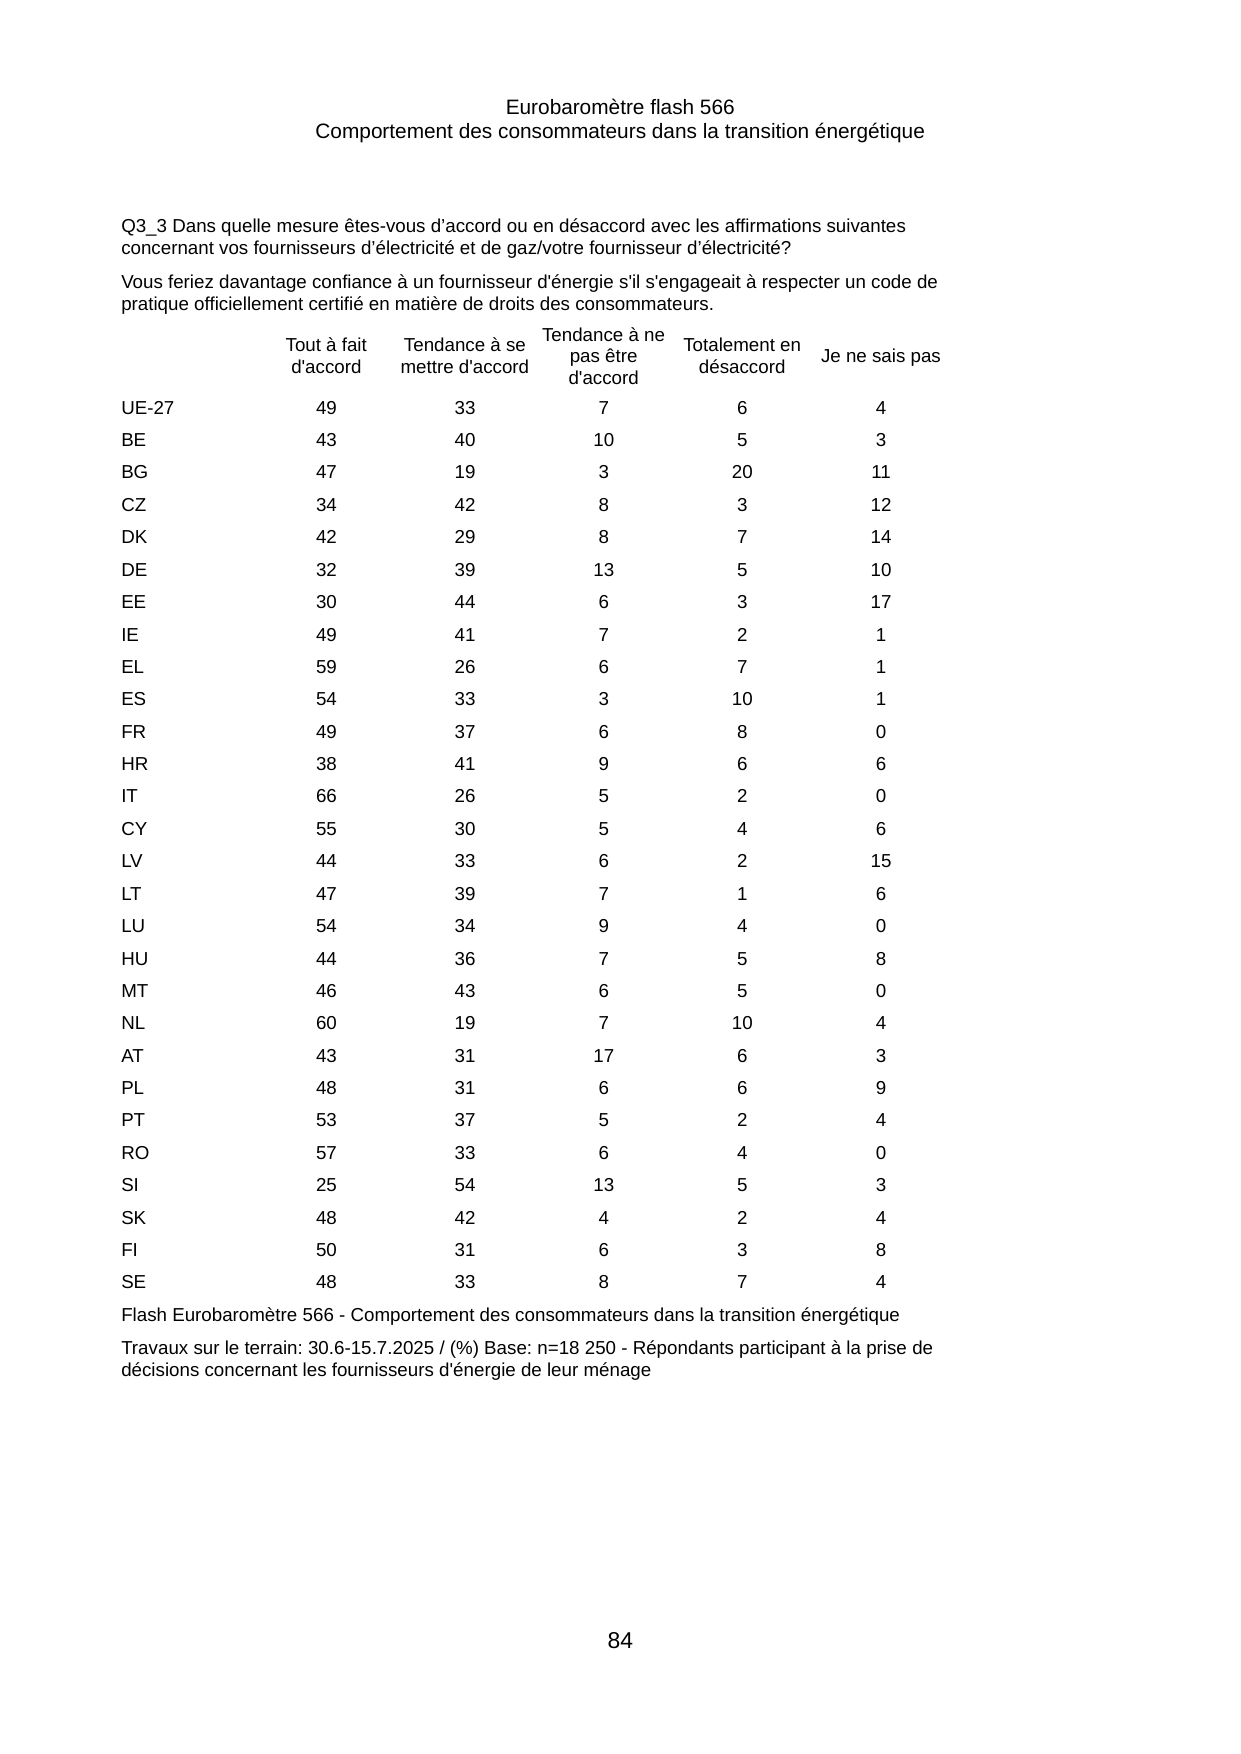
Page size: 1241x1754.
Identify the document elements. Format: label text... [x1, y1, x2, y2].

table_cell 7 [534, 391, 673, 423]
table_cell 42 [257, 521, 395, 553]
table_cell 33 [395, 845, 534, 877]
table_cell 11 [811, 456, 950, 488]
table_cell 44 [257, 942, 395, 974]
table_cell 44 [395, 586, 534, 618]
table_cell 8 [811, 942, 950, 974]
table_cell 6 [534, 586, 673, 618]
table_cell 44 [257, 845, 395, 877]
table_cell [118, 321, 257, 391]
table_cell 2 [673, 845, 811, 877]
table_cell 2 [673, 1201, 811, 1233]
table_cell Je ne sais pas [811, 321, 950, 391]
table_cell EL [118, 650, 257, 683]
table_cell 12 [811, 488, 950, 521]
table_cell 54 [257, 910, 395, 942]
table_cell 5 [534, 780, 673, 812]
table_cell 5 [673, 424, 811, 456]
table_cell 4 [811, 1104, 950, 1136]
table_cell 41 [395, 618, 534, 650]
table_cell DK [118, 521, 257, 553]
table_cell 0 [811, 974, 950, 1007]
table_cell SI [118, 1169, 257, 1201]
table_cell CY [118, 812, 257, 845]
table_cell 6 [673, 1071, 811, 1104]
table_cell 54 [395, 1169, 534, 1201]
table_cell 6 [673, 391, 811, 423]
table_cell 20 [673, 456, 811, 488]
table_cell 6 [534, 845, 673, 877]
table_cell 1 [811, 618, 950, 650]
table_cell 66 [257, 780, 395, 812]
table_cell 1 [811, 650, 950, 683]
table_cell AT [118, 1039, 257, 1071]
table_cell 7 [673, 650, 811, 683]
table_cell 47 [257, 456, 395, 488]
table_cell 6 [673, 1039, 811, 1071]
table_cell 30 [257, 586, 395, 618]
table_cell Totalement en désaccord [673, 321, 811, 391]
table_cell 19 [395, 456, 534, 488]
table_cell 26 [395, 780, 534, 812]
table_cell 55 [257, 812, 395, 845]
table_cell HU [118, 942, 257, 974]
table_cell SE [118, 1266, 257, 1298]
table_cell 41 [395, 748, 534, 780]
table_cell 42 [395, 488, 534, 521]
table_cell UE-27 [118, 391, 257, 423]
table_cell 43 [257, 1039, 395, 1071]
table_cell 33 [395, 1266, 534, 1298]
table_cell 42 [395, 1201, 534, 1233]
table_cell 5 [534, 1104, 673, 1136]
table_cell 3 [534, 456, 673, 488]
table_cell LU [118, 910, 257, 942]
table_cell 30 [395, 812, 534, 845]
table_cell EE [118, 586, 257, 618]
table_cell Vous feriez davantage confiance à un fournisseur d'énergie s'il s'engageait à respecter un code de pratique officiellement certifié en matière de droits des consommateurs. [118, 265, 950, 321]
table_cell LT [118, 877, 257, 909]
table_cell 8 [673, 715, 811, 747]
table_cell FR [118, 715, 257, 747]
table_cell 4 [811, 1007, 950, 1039]
table_cell 10 [673, 1007, 811, 1039]
table_cell 2 [673, 780, 811, 812]
table_cell Flash Eurobaromètre 566 - Comportement des consommateurs dans la transition énergétique [118, 1298, 950, 1331]
table_cell 5 [534, 812, 673, 845]
table_cell 3 [673, 488, 811, 521]
table_cell 33 [395, 683, 534, 715]
table_cell 9 [534, 910, 673, 942]
table_cell 38 [257, 748, 395, 780]
table_cell 8 [534, 488, 673, 521]
table_cell 54 [257, 683, 395, 715]
table_cell 3 [811, 1169, 950, 1201]
table_cell 17 [811, 586, 950, 618]
table_cell 13 [534, 1169, 673, 1201]
table_cell 6 [534, 1136, 673, 1169]
table_cell 2 [673, 618, 811, 650]
table_cell 0 [811, 1136, 950, 1169]
table_cell 6 [534, 1234, 673, 1266]
table_cell 46 [257, 974, 395, 1007]
table_cell 6 [534, 974, 673, 1007]
table_cell 10 [673, 683, 811, 715]
table_cell 32 [257, 553, 395, 586]
table_cell 43 [257, 424, 395, 456]
table_cell FI [118, 1234, 257, 1266]
table_cell BG [118, 456, 257, 488]
table_cell 31 [395, 1071, 534, 1104]
table_cell 19 [395, 1007, 534, 1039]
table_cell BE [118, 424, 257, 456]
table_cell 6 [534, 1071, 673, 1104]
table_cell SK [118, 1201, 257, 1233]
table_cell 39 [395, 877, 534, 909]
table_cell 9 [811, 1071, 950, 1104]
table_cell CZ [118, 488, 257, 521]
table_cell 48 [257, 1266, 395, 1298]
table_cell 5 [673, 1169, 811, 1201]
table_cell 10 [811, 553, 950, 586]
table_cell 7 [673, 1266, 811, 1298]
table_cell 31 [395, 1234, 534, 1266]
table_cell IE [118, 618, 257, 650]
table_cell PT [118, 1104, 257, 1136]
table_cell 31 [395, 1039, 534, 1071]
table_cell DE [118, 553, 257, 586]
table_cell 1 [673, 877, 811, 909]
table_cell 4 [673, 1136, 811, 1169]
table_cell 8 [811, 1234, 950, 1266]
table_header Q3_3 Dans quelle mesure êtes-vous d’accord ou en désaccord avec les affirmations suivantes concernant vos fournisseurs d’électricité et de gaz/votre fournisseur d’électricité? [118, 209, 950, 265]
table_cell 48 [257, 1071, 395, 1104]
table_cell 59 [257, 650, 395, 683]
table_cell 7 [534, 942, 673, 974]
table_cell 3 [673, 1234, 811, 1266]
table_cell 6 [534, 715, 673, 747]
table_cell 14 [811, 521, 950, 553]
table_cell 34 [395, 910, 534, 942]
table_cell 60 [257, 1007, 395, 1039]
table_cell 4 [811, 1266, 950, 1298]
table_cell 6 [811, 748, 950, 780]
table_cell 43 [395, 974, 534, 1007]
table_cell 40 [395, 424, 534, 456]
table_cell 0 [811, 715, 950, 747]
table_cell 4 [534, 1201, 673, 1233]
table_cell 6 [811, 812, 950, 845]
table_cell 29 [395, 521, 534, 553]
table_cell LV [118, 845, 257, 877]
table_cell 37 [395, 1104, 534, 1136]
table_cell 6 [673, 748, 811, 780]
table_cell 26 [395, 650, 534, 683]
table_cell 7 [534, 877, 673, 909]
table_cell RO [118, 1136, 257, 1169]
table_cell 4 [673, 812, 811, 845]
table_cell 33 [395, 1136, 534, 1169]
table_cell 47 [257, 877, 395, 909]
table_cell Tendance à se mettre d'accord [395, 321, 534, 391]
table_cell 50 [257, 1234, 395, 1266]
table_cell 4 [673, 910, 811, 942]
table_cell 48 [257, 1201, 395, 1233]
table_cell 7 [673, 521, 811, 553]
table_cell NL [118, 1007, 257, 1039]
table_cell IT [118, 780, 257, 812]
table_cell HR [118, 748, 257, 780]
table_cell 53 [257, 1104, 395, 1136]
table_cell 0 [811, 910, 950, 942]
table_cell 9 [534, 748, 673, 780]
table_cell 3 [811, 424, 950, 456]
table_cell 49 [257, 391, 395, 423]
table_cell 4 [811, 1201, 950, 1233]
table_cell 3 [673, 586, 811, 618]
table_cell 49 [257, 618, 395, 650]
table_cell 17 [534, 1039, 673, 1071]
table_cell 57 [257, 1136, 395, 1169]
table_cell 4 [811, 391, 950, 423]
table_cell 5 [673, 974, 811, 1007]
table_cell 34 [257, 488, 395, 521]
table_cell 33 [395, 391, 534, 423]
table_cell 0 [811, 780, 950, 812]
table_cell Travaux sur le terrain: 30.6-15.7.2025 / (%) Base: n=18 250 - Répondants participant à la prise de décisions concernant les fournisseurs d'énergie de leur ménage [118, 1331, 950, 1386]
table_cell 8 [534, 1266, 673, 1298]
table_cell 6 [534, 650, 673, 683]
table_cell Tendance à ne pas être d'accord [534, 321, 673, 391]
table_cell ES [118, 683, 257, 715]
table_cell 8 [534, 521, 673, 553]
table_cell 10 [534, 424, 673, 456]
table_cell MT [118, 974, 257, 1007]
table_cell Tout à fait d'accord [257, 321, 395, 391]
table_cell 5 [673, 553, 811, 586]
table_cell 39 [395, 553, 534, 586]
table_cell PL [118, 1071, 257, 1104]
table_cell 5 [673, 942, 811, 974]
table_cell 15 [811, 845, 950, 877]
table_cell 6 [811, 877, 950, 909]
table_cell 25 [257, 1169, 395, 1201]
table_cell 36 [395, 942, 534, 974]
table_cell 37 [395, 715, 534, 747]
table_cell 1 [811, 683, 950, 715]
table_cell 7 [534, 618, 673, 650]
table_cell 49 [257, 715, 395, 747]
table_cell 13 [534, 553, 673, 586]
table_cell 2 [673, 1104, 811, 1136]
table_cell 3 [811, 1039, 950, 1071]
table_cell 7 [534, 1007, 673, 1039]
table_cell 3 [534, 683, 673, 715]
